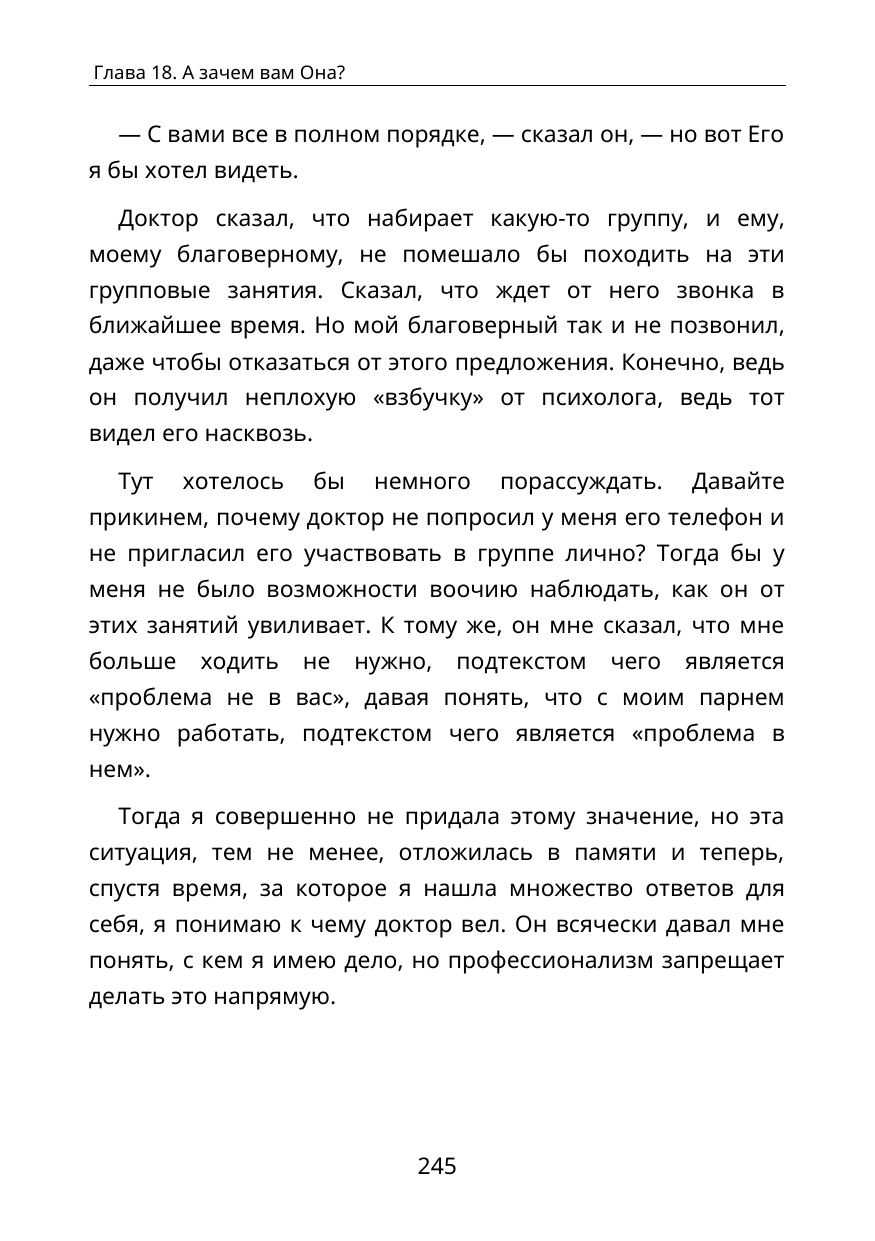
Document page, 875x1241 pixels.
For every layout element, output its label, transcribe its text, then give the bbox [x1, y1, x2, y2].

text Тогда я совершенно не придала этому значение, но эта ситуация, тем не менее, отложилась в памяти и теперь, спустя время, за которое я нашла множество ответов для себя, я понимаю к чему доктор вел. Он всячески давал мне понять, с кем я имею дело, но профессионализм запрещает делать это напрямую. [88, 800, 786, 1011]
text — С вами все в полном порядке, — сказал он, — но вот Его я бы хотел видеть. [88, 118, 786, 185]
text Тут хотелось бы немного порассуждать. Давайте прикинем, почему доктор не попросил у меня его телефон и не пригласил его участвовать в группе лично? Тогда бы у меня не было возможности воочию наблюдать, как он от этих занятий увиливает. К тому же, он мне сказал, что мне больше ходить не нужно, подтекстом чего является «проблема не в вас», давая понять, что с моим парнем нужно работать, подтекстом чего является «проблема в нем». [88, 465, 786, 784]
text Доктор сказал, что набирает какую-то группу, и ему, моему благоверному, не помешало бы походить на эти групповые занятия. Сказал, что ждет от него звонка в ближайшее время. Но мой благоверный так и не позвонил, даже чтобы отказаться от этого предложения. Конечно, ведь он получил неплохую «взбучку» от психолога, ведь тот видел его насквозь. [88, 202, 786, 448]
